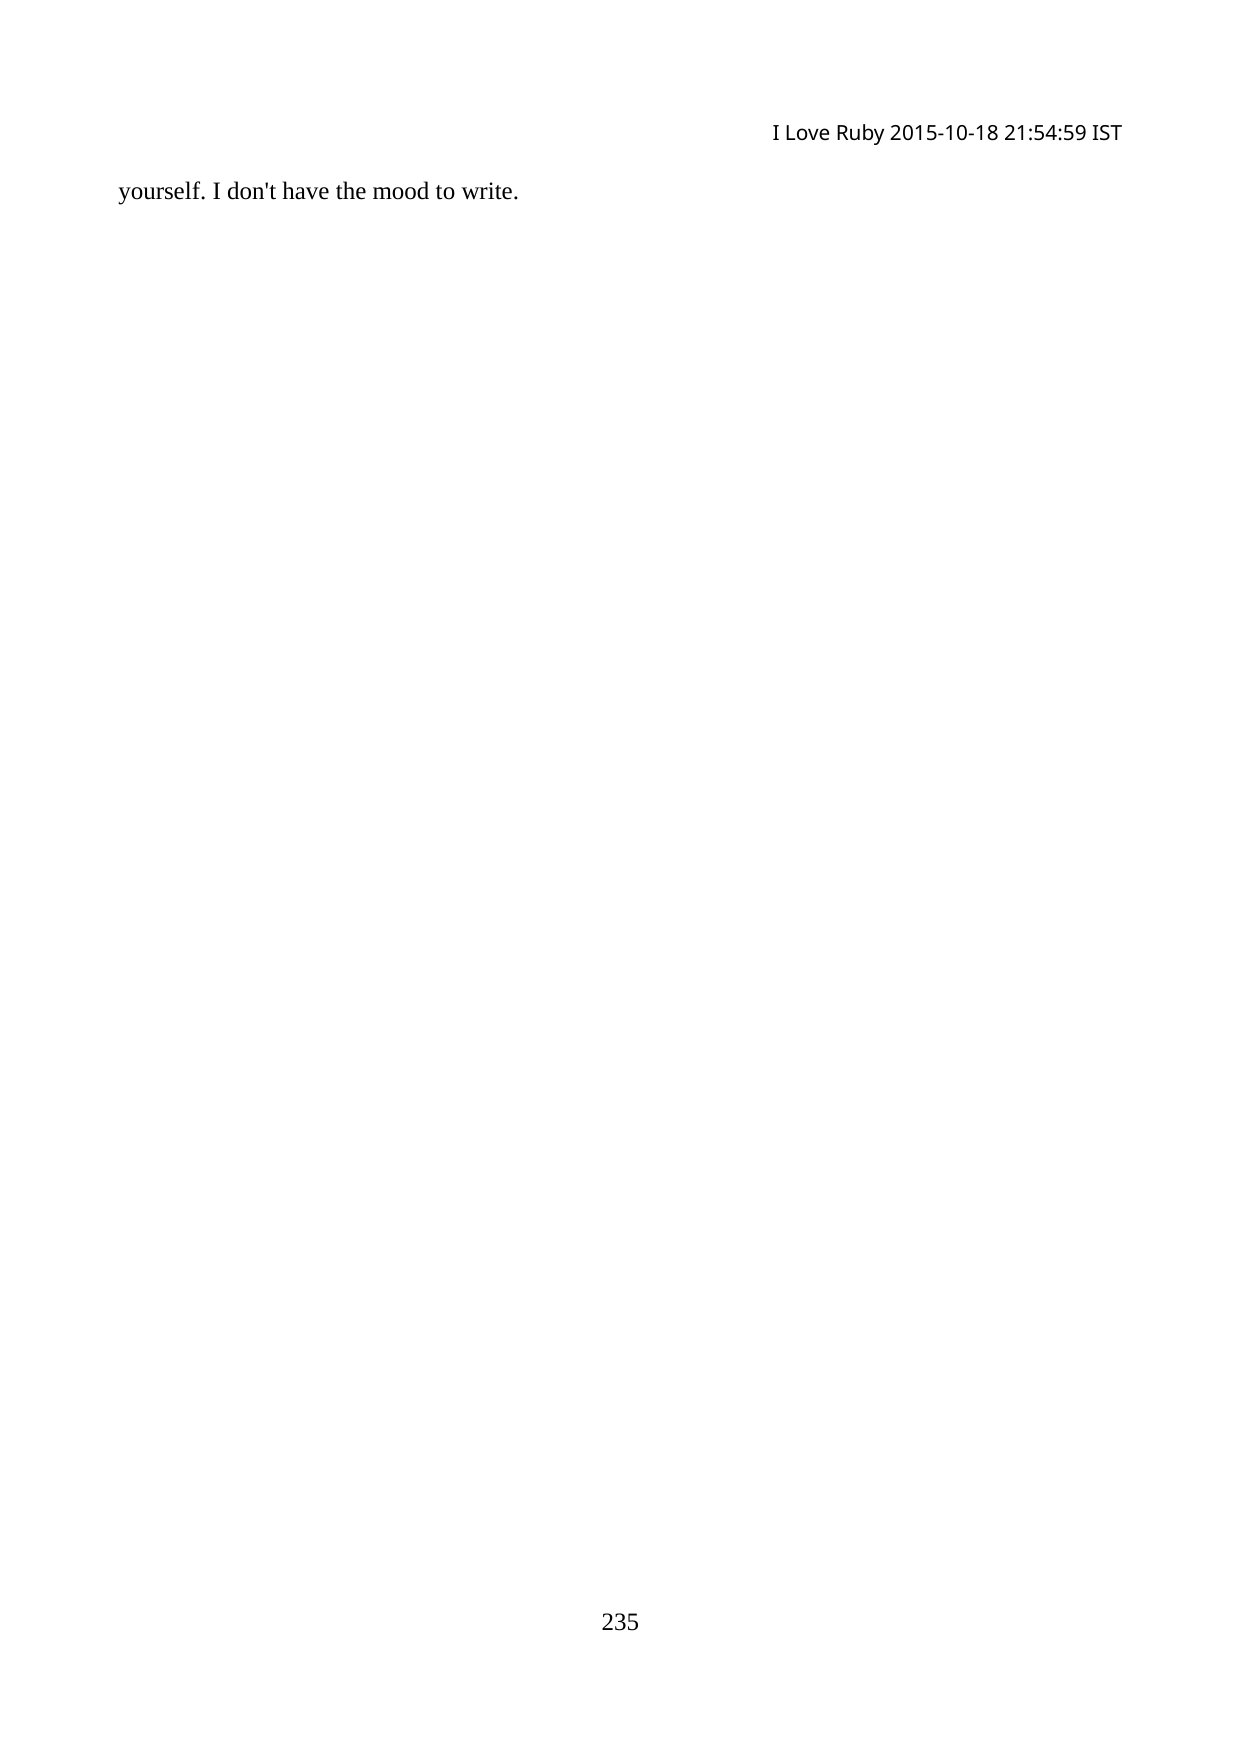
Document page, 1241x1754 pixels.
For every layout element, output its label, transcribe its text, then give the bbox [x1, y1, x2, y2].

text yourself. I don't have the mood to write. [118, 176, 1122, 205]
